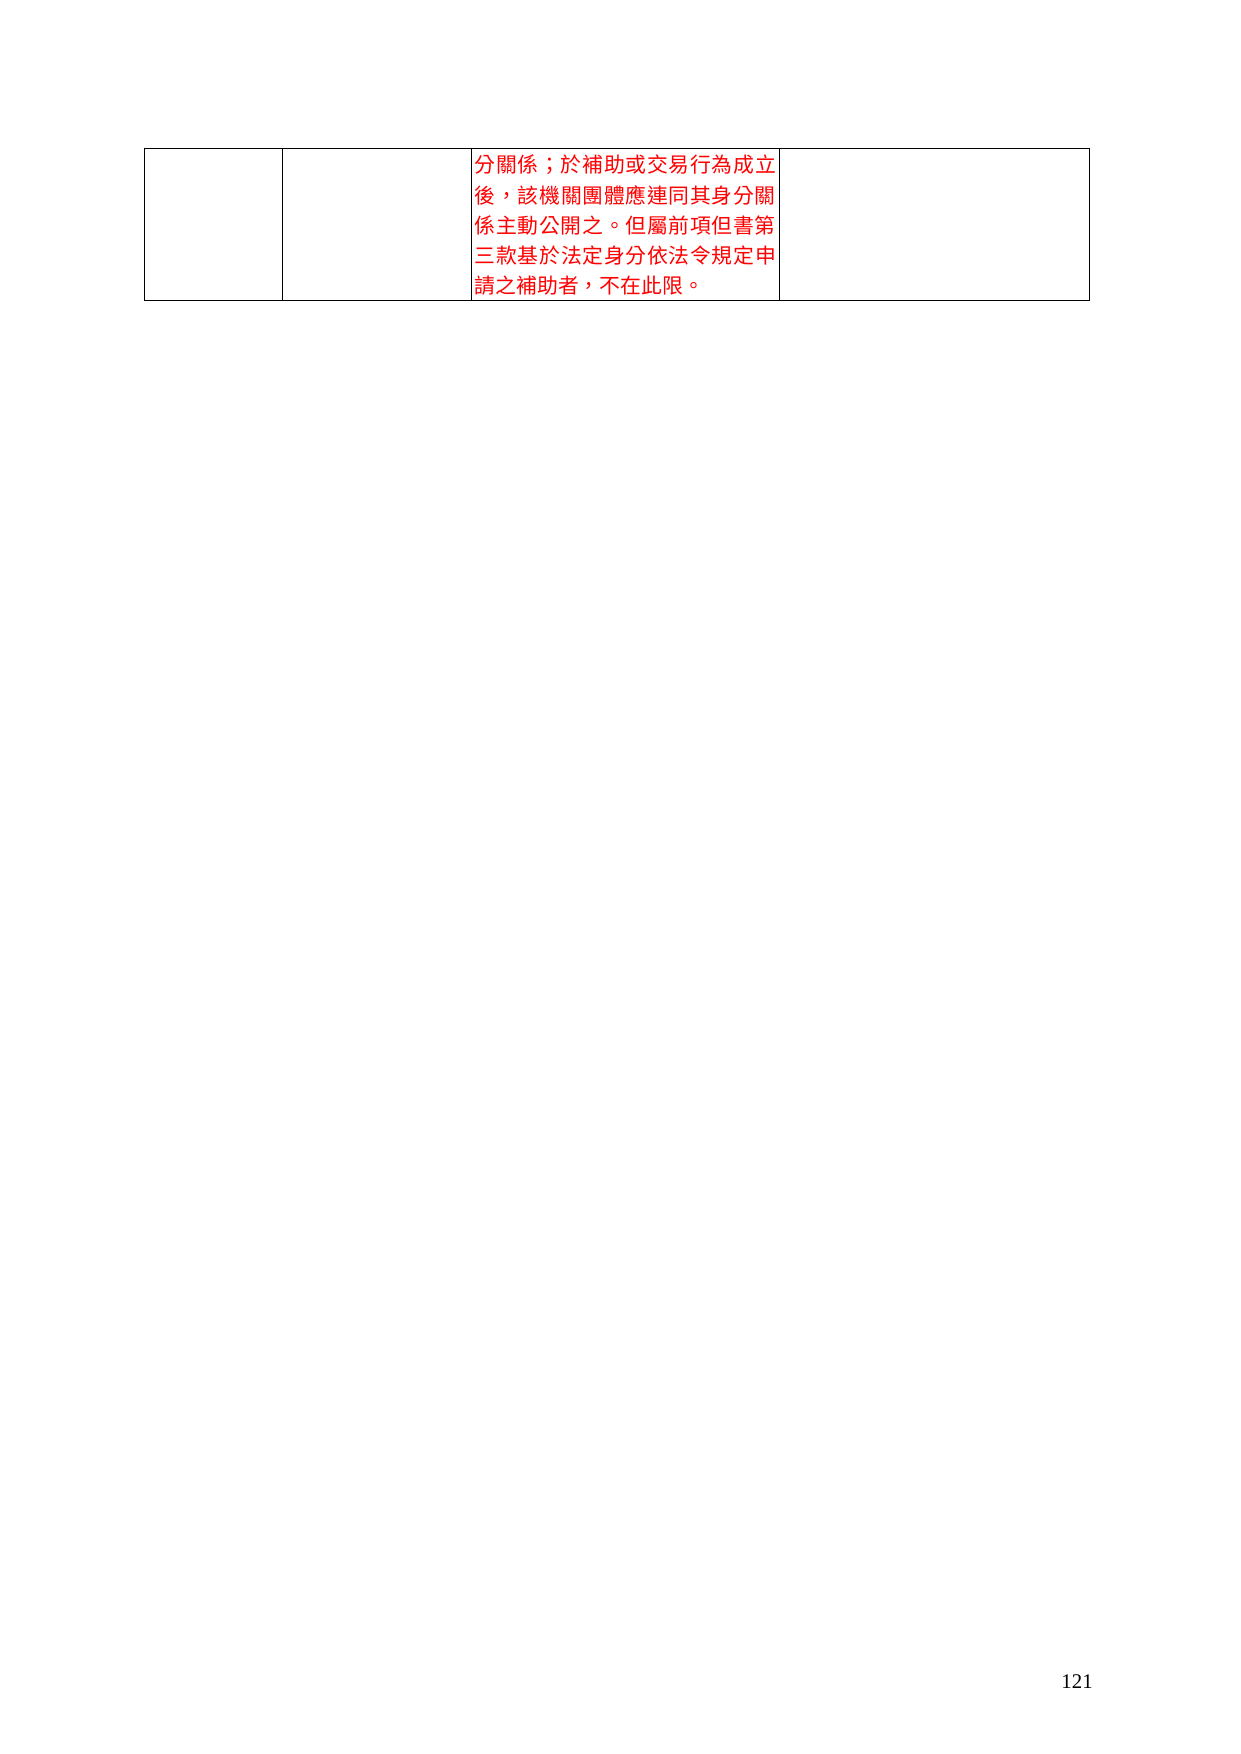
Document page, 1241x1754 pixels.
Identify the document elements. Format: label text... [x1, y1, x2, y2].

table_cell 分關係；於補助或交易行為成立後，該機關團體應連同其身分關係主動公開之。但屬前項但書第三款基於法定身分依法令規定申請之補助者，不在此限。 [472, 149, 779, 300]
table_cell [283, 149, 471, 300]
table_cell [780, 149, 1089, 300]
table_cell [145, 149, 282, 300]
